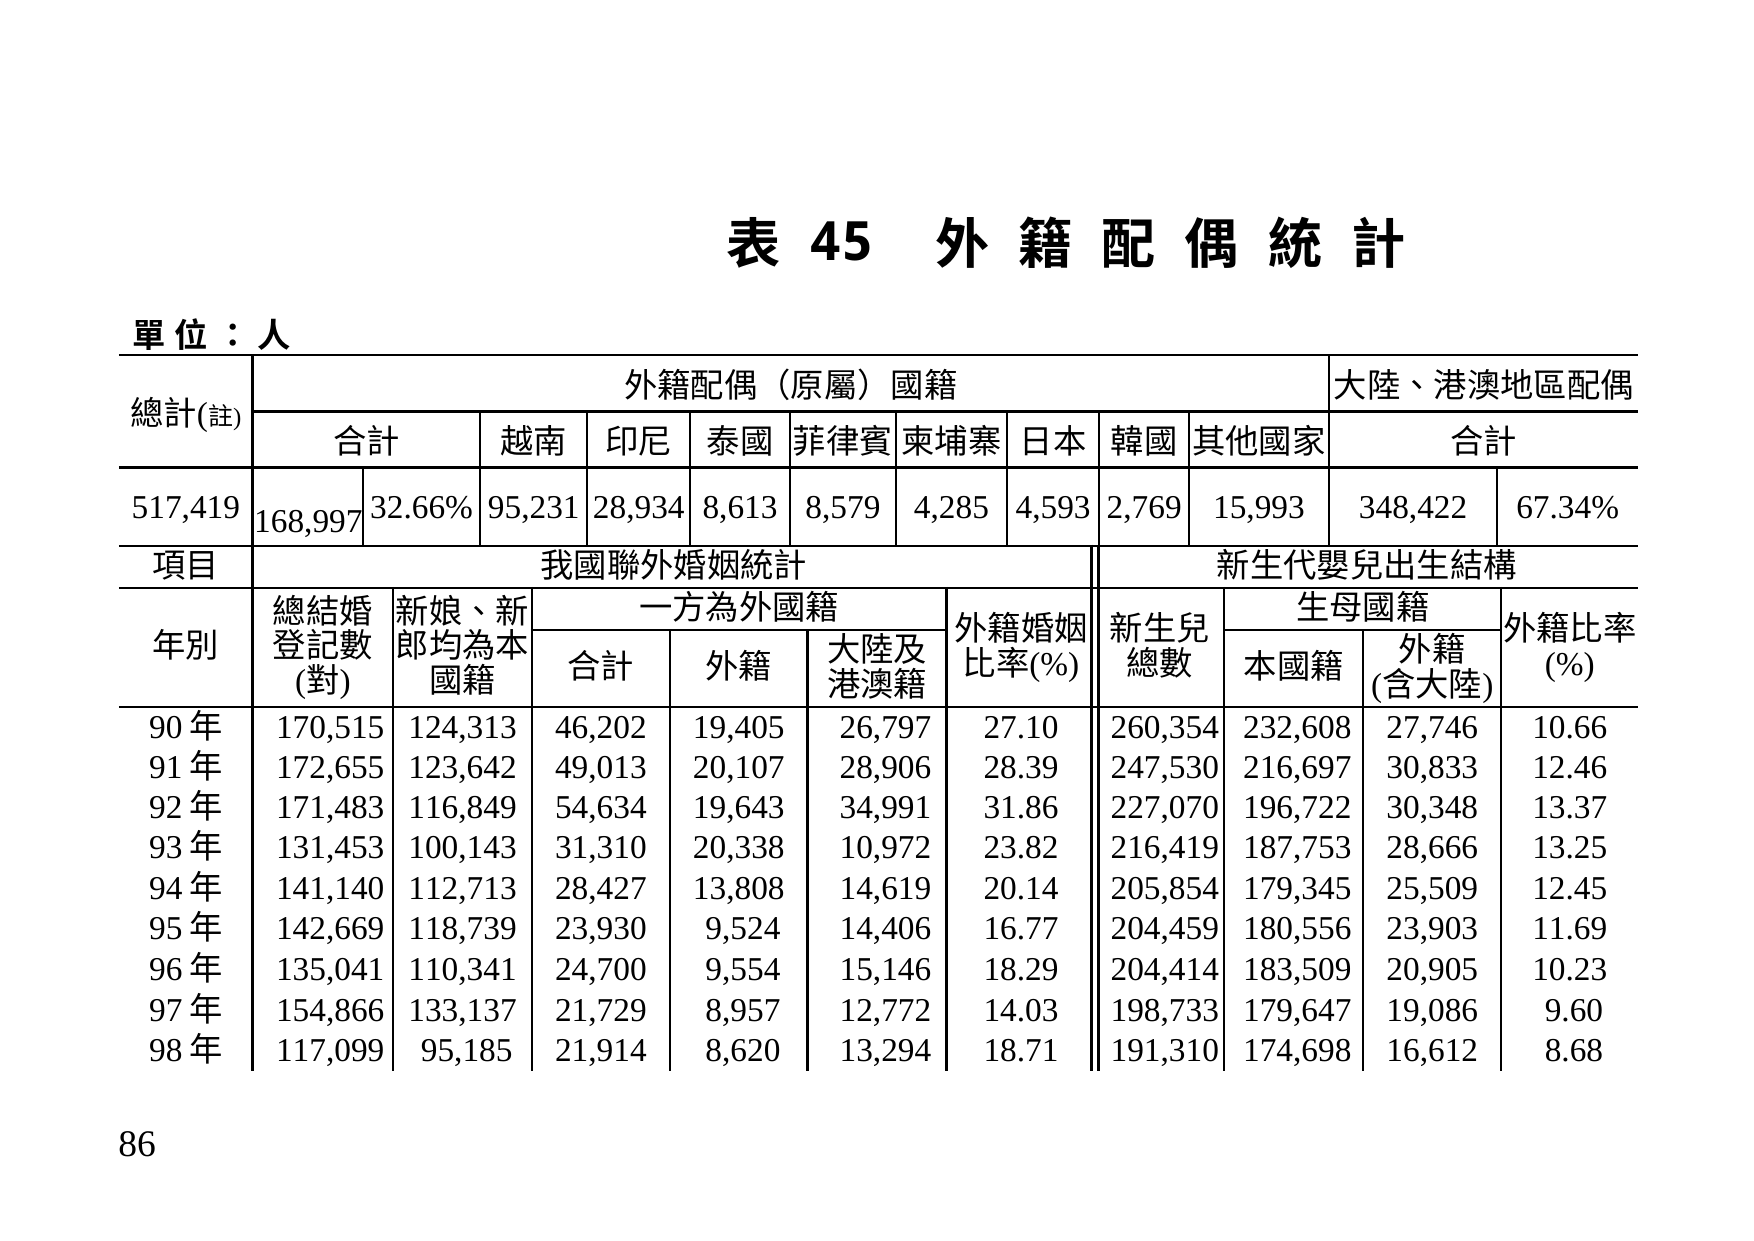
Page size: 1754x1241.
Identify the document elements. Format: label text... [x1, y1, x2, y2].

table_cell 517,419 [119, 469, 251, 544]
table_cell 16,612 [1364, 1031, 1500, 1071]
table_cell 179,345 [1225, 869, 1362, 909]
table_cell 180,556 [1225, 909, 1362, 949]
table_cell 110,341 [394, 949, 531, 991]
table_cell 2,769 [1100, 469, 1188, 544]
table_cell 一方為外國籍 [533, 589, 945, 629]
table_cell 227,070 [1100, 788, 1223, 828]
table_cell 總結婚 登記數 (對) [254, 589, 392, 706]
table_cell 10,972 [809, 829, 945, 869]
table_cell 8,620 [671, 1031, 806, 1071]
table_cell 外籍比率(%) [1502, 589, 1638, 706]
table_header 外籍配偶（原屬）國籍 [254, 356, 1328, 410]
table_cell 216,697 [1225, 748, 1362, 788]
table_cell 20,338 [671, 829, 806, 869]
table_cell 196,722 [1225, 788, 1362, 828]
table_cell 117,099 [254, 1031, 392, 1071]
table_cell 新娘、新 郎均為本 國籍 [394, 589, 531, 706]
table_cell 90年 [119, 708, 251, 748]
table_cell 260,354 [1100, 708, 1223, 748]
table_cell 18.71 [948, 1031, 1090, 1071]
table_cell 49,013 [533, 748, 669, 788]
table_cell 24,700 [533, 949, 669, 991]
table_cell 100,143 [394, 829, 531, 869]
table_cell 98年 [119, 1031, 251, 1071]
table_cell 20,107 [671, 748, 806, 788]
table_cell 外籍 (含大陸) [1364, 631, 1500, 706]
table_cell 本國籍 [1225, 631, 1362, 706]
table_cell 外籍婚姻 比率(%) [948, 589, 1090, 706]
table_cell 19,643 [671, 788, 806, 828]
table_cell 新生代嬰兒出生結構 [1100, 547, 1638, 587]
table_cell 133,137 [394, 991, 531, 1031]
table_cell 12,772 [809, 991, 945, 1031]
table_cell 28,906 [809, 748, 945, 788]
table_cell 23,930 [533, 909, 669, 949]
table_cell 新生兒 總數 [1100, 589, 1223, 706]
table_cell 93年 [119, 829, 251, 869]
table_cell 21,729 [533, 991, 669, 1031]
table_cell 183,509 [1225, 949, 1362, 991]
table_cell 247,530 [1100, 748, 1223, 788]
table_cell 95,231 [481, 469, 586, 544]
table_cell 92年 [119, 788, 251, 828]
table_cell 141,140 [254, 869, 392, 909]
table_cell 13,808 [671, 869, 806, 909]
table_cell 其他國家 [1190, 413, 1328, 466]
table_cell 合計 [254, 413, 479, 466]
table_cell 67.34% [1498, 469, 1638, 544]
table_cell 4,593 [1008, 469, 1098, 544]
table_cell 91年 [119, 748, 251, 788]
table_cell 124,313 [394, 708, 531, 748]
table_cell 13.37 [1502, 788, 1638, 828]
table_cell 越南 [481, 413, 586, 466]
table_cell 8,579 [791, 469, 895, 544]
table_cell 19,405 [671, 708, 806, 748]
table_cell 10.23 [1502, 949, 1638, 991]
table_cell 9.60 [1502, 991, 1638, 1031]
table_cell 項目 [119, 547, 251, 587]
table_cell 28,934 [588, 469, 689, 544]
table_cell 菲律賓 [791, 413, 895, 466]
table_cell 日本 [1008, 413, 1098, 466]
table_cell 131,453 [254, 829, 392, 869]
table_cell 合計 [533, 631, 669, 706]
table_cell 14.03 [948, 991, 1090, 1031]
table_cell 95年 [119, 909, 251, 949]
table_cell 14,406 [809, 909, 945, 949]
table_cell 我國聯外婚姻統計 [254, 547, 1090, 587]
table_cell 142,669 [254, 909, 392, 949]
table_cell 15,146 [809, 949, 945, 991]
table_cell 216,419 [1100, 829, 1223, 869]
table_cell 13.25 [1502, 829, 1638, 869]
table_cell 168,997 [254, 469, 362, 544]
table_cell 31.86 [948, 788, 1090, 828]
table_cell 34,991 [809, 788, 945, 828]
table_cell 年別 [119, 589, 251, 706]
table_cell 348,422 [1330, 469, 1496, 544]
table_cell 13,294 [809, 1031, 945, 1071]
table_cell 198,733 [1100, 991, 1223, 1031]
table_cell 118,739 [394, 909, 531, 949]
table_cell 191,310 [1100, 1031, 1223, 1071]
table_cell 25,509 [1364, 869, 1500, 909]
table_cell 23.82 [948, 829, 1090, 869]
table_cell 172,655 [254, 748, 392, 788]
table_cell 8.68 [1502, 1031, 1638, 1071]
table_cell 19,086 [1364, 991, 1500, 1031]
table_cell 28.39 [948, 748, 1090, 788]
table_cell 30,833 [1364, 748, 1500, 788]
table_cell 外籍 [671, 631, 806, 706]
table_cell 8,957 [671, 991, 806, 1031]
table_cell 27.10 [948, 708, 1090, 748]
table_cell 4,285 [897, 469, 1006, 544]
table_cell 28,427 [533, 869, 669, 909]
table_cell 116,849 [394, 788, 531, 828]
table_cell 韓國 [1100, 413, 1188, 466]
table_cell 20,905 [1364, 949, 1500, 991]
table_cell 26,797 [809, 708, 945, 748]
table_cell 合計 [1330, 413, 1638, 466]
table_header 大陸、港澳地區配偶 [1330, 356, 1638, 410]
table_cell 大陸及 港澳籍 [809, 631, 945, 706]
table_cell 174,698 [1225, 1031, 1362, 1071]
table_cell 170,515 [254, 708, 392, 748]
table_cell 泰國 [691, 413, 789, 466]
table_cell 11.69 [1502, 909, 1638, 949]
subtitle 表45 外籍配偶統計 單位：人 [128, 167, 1628, 354]
table_cell 204,459 [1100, 909, 1223, 949]
table_cell 205,854 [1100, 869, 1223, 909]
table_cell 171,483 [254, 788, 392, 828]
table_cell 12.46 [1502, 748, 1638, 788]
table_cell 12.45 [1502, 869, 1638, 909]
table_cell 27,746 [1364, 708, 1500, 748]
table_cell 10.66 [1502, 708, 1638, 748]
table_cell 95,185 [394, 1031, 531, 1071]
table_cell 28,666 [1364, 829, 1500, 869]
table_cell 112,713 [394, 869, 531, 909]
table_cell 179,647 [1225, 991, 1362, 1031]
table_cell 135,041 [254, 949, 392, 991]
table_cell 8,613 [691, 469, 789, 544]
table_cell 123,642 [394, 748, 531, 788]
table_cell 柬埔寨 [897, 413, 1006, 466]
table_cell 18.29 [948, 949, 1090, 991]
table_cell 31,310 [533, 829, 669, 869]
table_cell 46,202 [533, 708, 669, 748]
table_cell 23,903 [1364, 909, 1500, 949]
table_cell 印尼 [588, 413, 689, 466]
table_cell 15,993 [1190, 469, 1328, 544]
table_cell 96年 [119, 949, 251, 991]
table_cell 生母國籍 [1225, 589, 1500, 629]
table_cell 9,554 [671, 949, 806, 991]
table_cell 54,634 [533, 788, 669, 828]
table_cell 204,414 [1100, 949, 1223, 991]
table_cell 30,348 [1364, 788, 1500, 828]
table_cell 21,914 [533, 1031, 669, 1071]
table_cell 14,619 [809, 869, 945, 909]
table_header 總計(註) [119, 356, 251, 466]
table_cell 32.66% [364, 469, 479, 544]
table_cell 20.14 [948, 869, 1090, 909]
table_cell 16.77 [948, 909, 1090, 949]
table_cell 94年 [119, 869, 251, 909]
table_cell 187,753 [1225, 829, 1362, 869]
table_cell 9,524 [671, 909, 806, 949]
table_cell 232,608 [1225, 708, 1362, 748]
table_cell 97年 [119, 991, 251, 1031]
table_cell 154,866 [254, 991, 392, 1031]
